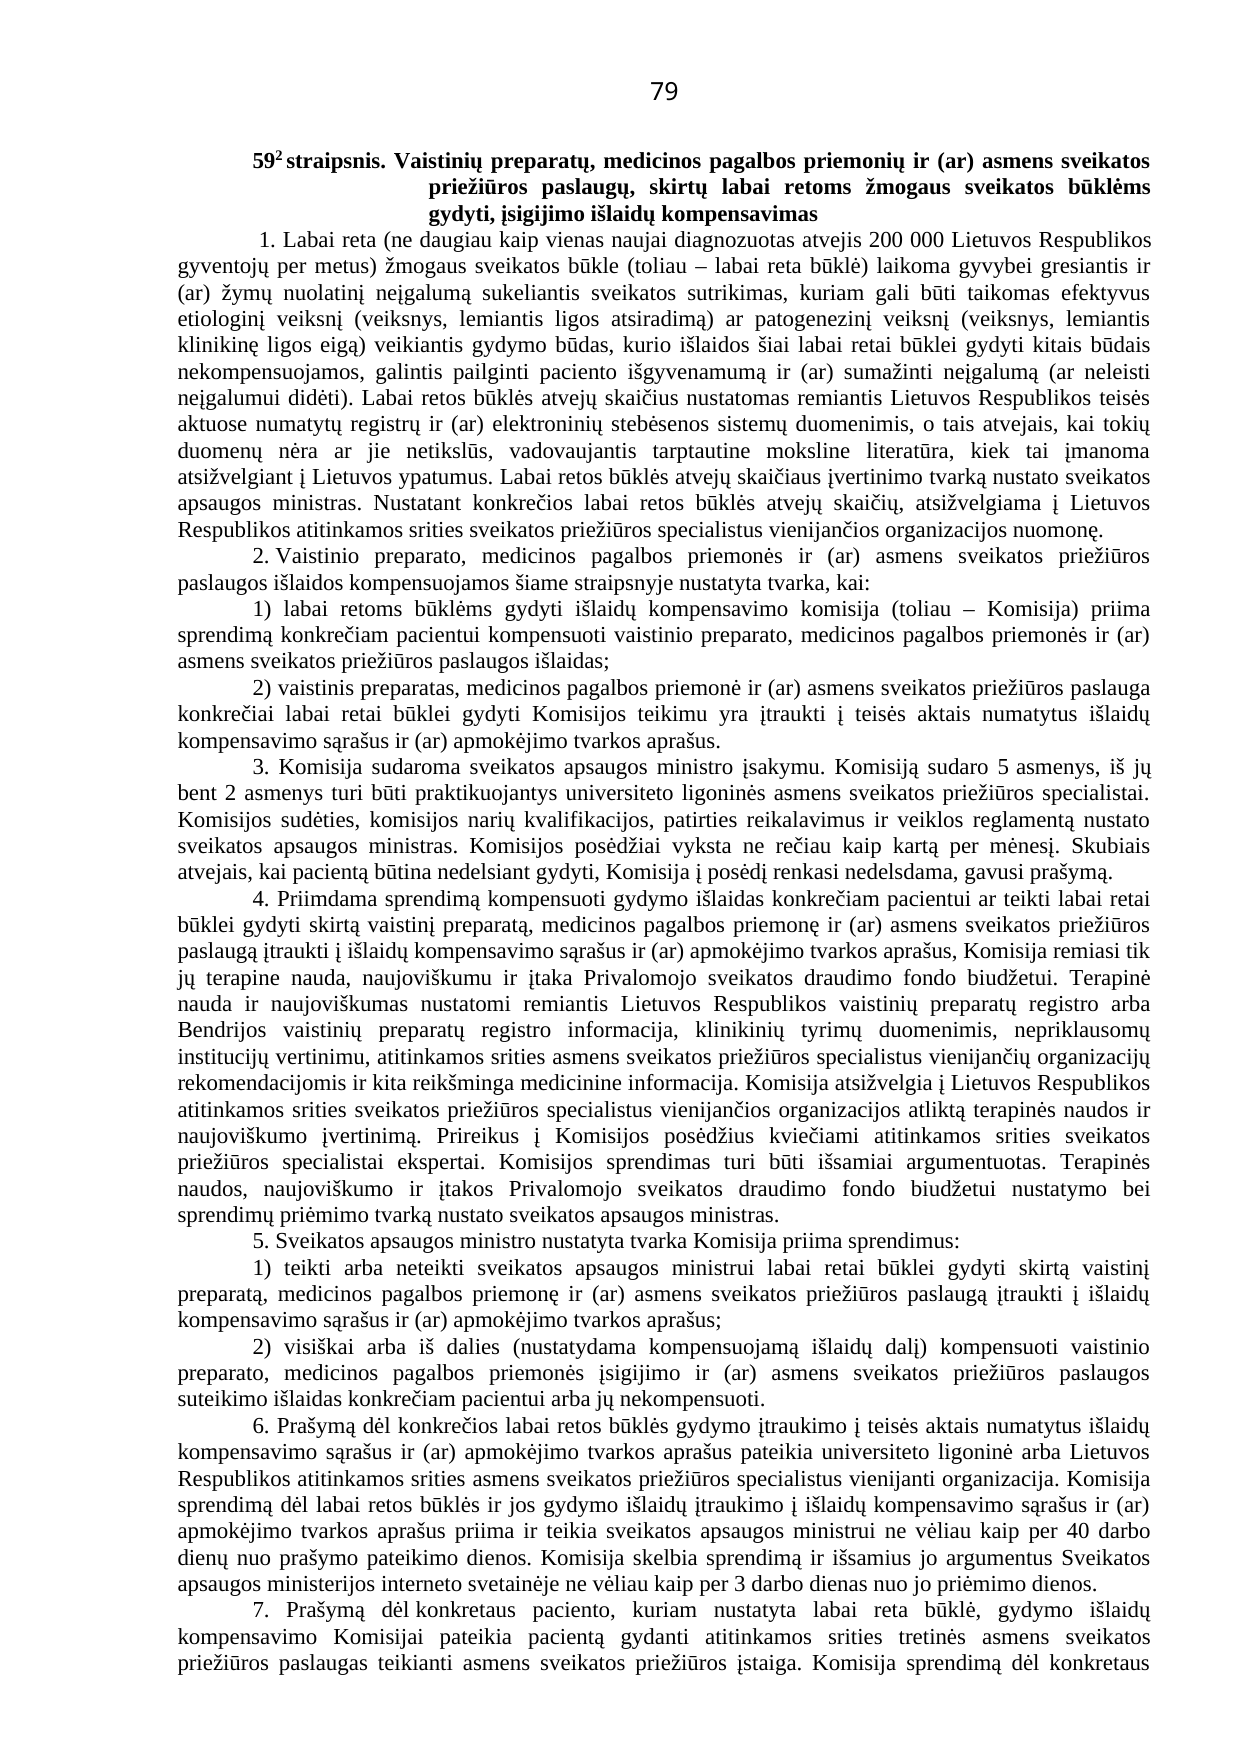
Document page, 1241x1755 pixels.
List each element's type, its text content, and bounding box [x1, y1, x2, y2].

text 4. Priimdama sprendimą kompensuoti gydymo išlaidas konkrečiam pacientui ar teikti labai retai būklei gydyti skirtą vaistinį preparatą, medicinos pagalbos priemonę ir (ar) asmens sveikatos priežiūros paslaugą įtraukti į išlaidų kompensavimo sąrašus ir (ar) apmokėjimo tvarkos aprašus, Komisija remiasi tik jų terapine nauda, naujoviškumu ir įtaka Privalomojo sveikatos draudimo fondo biudžetui. Terapinė nauda ir naujoviškumas nustatomi remiantis Lietuvos Respublikos vaistinių preparatų registro arba Bendrijos vaistinių preparatų registro informacija, klinikinių tyrimų duomenimis, nepriklausomų institucijų vertinimu, atitinkamos srities asmens sveikatos priežiūros specialistus vienijančių organizacijų rekomendacijomis ir kita reikšminga medicinine informacija. Komisija atsižvelgia į Lietuvos Respublikos atitinkamos srities sveikatos priežiūros specialistus vienijančios organizacijos atliktą terapinės naudos ir naujoviškumo įvertinimą. Prireikus į Komisijos posėdžius kviečiami atitinkamos srities sveikatos priežiūros specialistai ekspertai. Komisijos sprendimas turi būti išsamiai argumentuotas. Terapinės naudos, naujoviškumo ir įtakos Privalomojo sveikatos draudimo fondo biudžetui nustatymo bei sprendimų priėmimo tvarką nustato sveikatos apsaugos ministras. [177, 885, 1152, 1227]
text 2. Vaistinio preparato, medicinos pagalbos priemonės ir (ar) asmens sveikatos priežiūros paslaugos išlaidos kompensuojamos šiame straipsnyje nustatyta tvarka, kai: [177, 542, 1152, 595]
text 3. Komisija sudaroma sveikatos apsaugos ministro įsakymu. Komisiją sudaro 5 asmenys, iš jų bent 2 asmenys turi būti praktikuojantys universiteto ligoninės asmens sveikatos priežiūros specialistai. Komisijos sudėties, komisijos narių kvalifikacijos, patirties reikalavimus ir veiklos reglamentą nustato sveikatos apsaugos ministras. Komisijos posėdžiai vyksta ne rečiau kaip kartą per mėnesį. Skubiais atvejais, kai pacientą būtina nedelsiant gydyti, Komisija į posėdį renkasi nedelsdama, gavusi prašymą. [177, 753, 1152, 885]
text 1) labai retoms būklėms gydyti išlaidų kompensavimo komisija (toliau – Komisija) priima sprendimą konkrečiam pacientui kompensuoti vaistinio preparato, medicinos pagalbos priemonės ir (ar) asmens sveikatos priežiūros paslaugos išlaidas; [177, 595, 1152, 674]
text 2) visiškai arba iš dalies (nustatydama kompensuojamą išlaidų dalį) kompensuoti vaistinio preparato, medicinos pagalbos priemonės įsigijimo ir (ar) asmens sveikatos priežiūros paslaugos suteikimo išlaidas konkrečiam pacientui arba jų nekompensuoti. [177, 1333, 1152, 1412]
text 7. Prašymą dėl konkretaus paciento, kuriam nustatyta labai reta būklė, gydymo išlaidų kompensavimo Komisijai pateikia pacientą gydanti atitinkamos srities tretinės asmens sveikatos priežiūros paslaugas teikianti asmens sveikatos priežiūros įstaiga. Komisija sprendimą dėl konkretaus [177, 1596, 1152, 1675]
text 1. Labai reta (ne daugiau kaip vienas naujai diagnozuotas atvejis 200 000 Lietuvos Respublikos gyventojų per metus) žmogaus sveikatos būkle (toliau – labai reta būklė) laikoma gyvybei gresiantis ir (ar) žymų nuolatinį neįgalumą sukeliantis sveikatos sutrikimas, kuriam gali būti taikomas efektyvus etiologinį veiksnį (veiksnys, lemiantis ligos atsiradimą) ar patogenezinį veiksnį (veiksnys, lemiantis klinikinę ligos eigą) veikiantis gydymo būdas, kurio išlaidos šiai labai retai būklei gydyti kitais būdais nekompensuojamos, galintis pailginti paciento išgyvenamumą ir (ar) sumažinti neįgalumą (ar neleisti neįgalumui didėti). Labai retos būklės atvejų skaičius nustatomas remiantis Lietuvos Respublikos teisės aktuose numatytų registrų ir (ar) elektroninių stebėsenos sistemų duomenimis, o tais atvejais, kai tokių duomenų nėra ar jie netikslūs, vadovaujantis tarptautine moksline literatūra, kiek tai įmanoma atsižvelgiant į Lietuvos ypatumus. Labai retos būklės atvejų skaičiaus įvertinimo tvarką nustato sveikatos apsaugos ministras. Nustatant konkrečios labai retos būklės atvejų skaičių, atsižvelgiama į Lietuvos Respublikos atitinkamos srities sveikatos priežiūros specialistus vienijančios organizacijos nuomonę. [177, 226, 1152, 542]
text 592 straipsnis. Vaistinių preparatų, medicinos pagalbos priemonių ir (ar) asmens sveikatos priežiūros paslaugų, skirtų labai retoms žmogaus sveikatos būklėms gydyti, įsigijimo išlaidų kompensavimas [252, 147, 1152, 226]
text 6. Prašymą dėl konkrečios labai retos būklės gydymo įtraukimo į teisės aktais numatytus išlaidų kompensavimo sąrašus ir (ar) apmokėjimo tvarkos aprašus pateikia universiteto ligoninė arba Lietuvos Respublikos atitinkamos srities asmens sveikatos priežiūros specialistus vienijanti organizacija. Komisija sprendimą dėl labai retos būklės ir jos gydymo išlaidų įtraukimo į išlaidų kompensavimo sąrašus ir (ar) apmokėjimo tvarkos aprašus priima ir teikia sveikatos apsaugos ministrui ne vėliau kaip per 40 darbo dienų nuo prašymo pateikimo dienos. Komisija skelbia sprendimą ir išsamius jo argumentus Sveikatos apsaugos ministerijos interneto svetainėje ne vėliau kaip per 3 darbo dienas nuo jo priėmimo dienos. [177, 1412, 1152, 1596]
text 5. Sveikatos apsaugos ministro nustatyta tvarka Komisija priima sprendimus: [177, 1227, 1152, 1254]
text 1) teikti arba neteikti sveikatos apsaugos ministrui labai retai būklei gydyti skirtą vaistinį preparatą, medicinos pagalbos priemonę ir (ar) asmens sveikatos priežiūros paslaugą įtraukti į išlaidų kompensavimo sąrašus ir (ar) apmokėjimo tvarkos aprašus; [177, 1254, 1152, 1333]
text 2) vaistinis preparatas, medicinos pagalbos priemonė ir (ar) asmens sveikatos priežiūros paslauga konkrečiai labai retai būklei gydyti Komisijos teikimu yra įtraukti į teisės aktais numatytus išlaidų kompensavimo sąrašus ir (ar) apmokėjimo tvarkos aprašus. [177, 674, 1152, 753]
